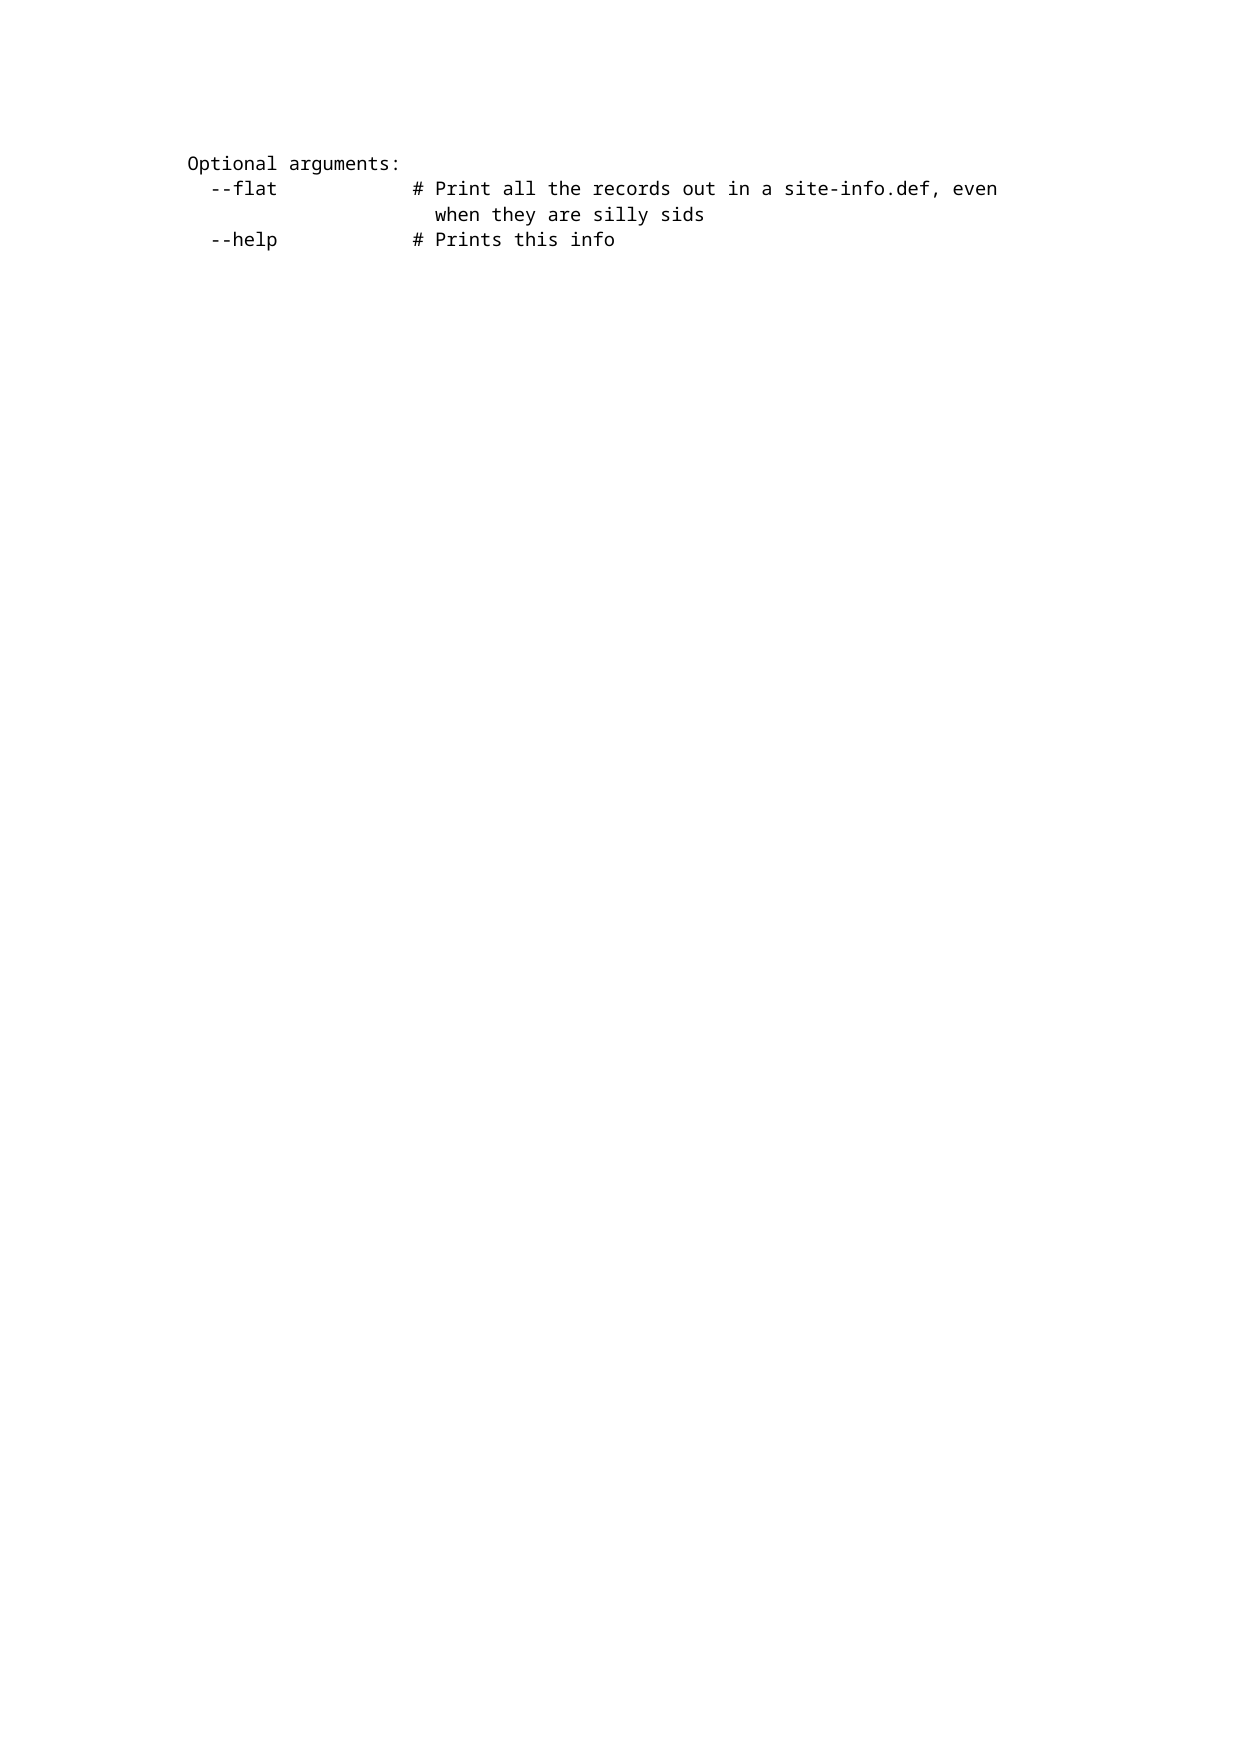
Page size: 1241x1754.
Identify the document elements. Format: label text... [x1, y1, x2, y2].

text --flat # Print all the records out in a site-info.def, even [187, 176, 1053, 201]
text when they are silly sids [187, 201, 1053, 227]
text Optional arguments: [187, 150, 1053, 176]
text --help # Prints this info [187, 227, 1053, 252]
